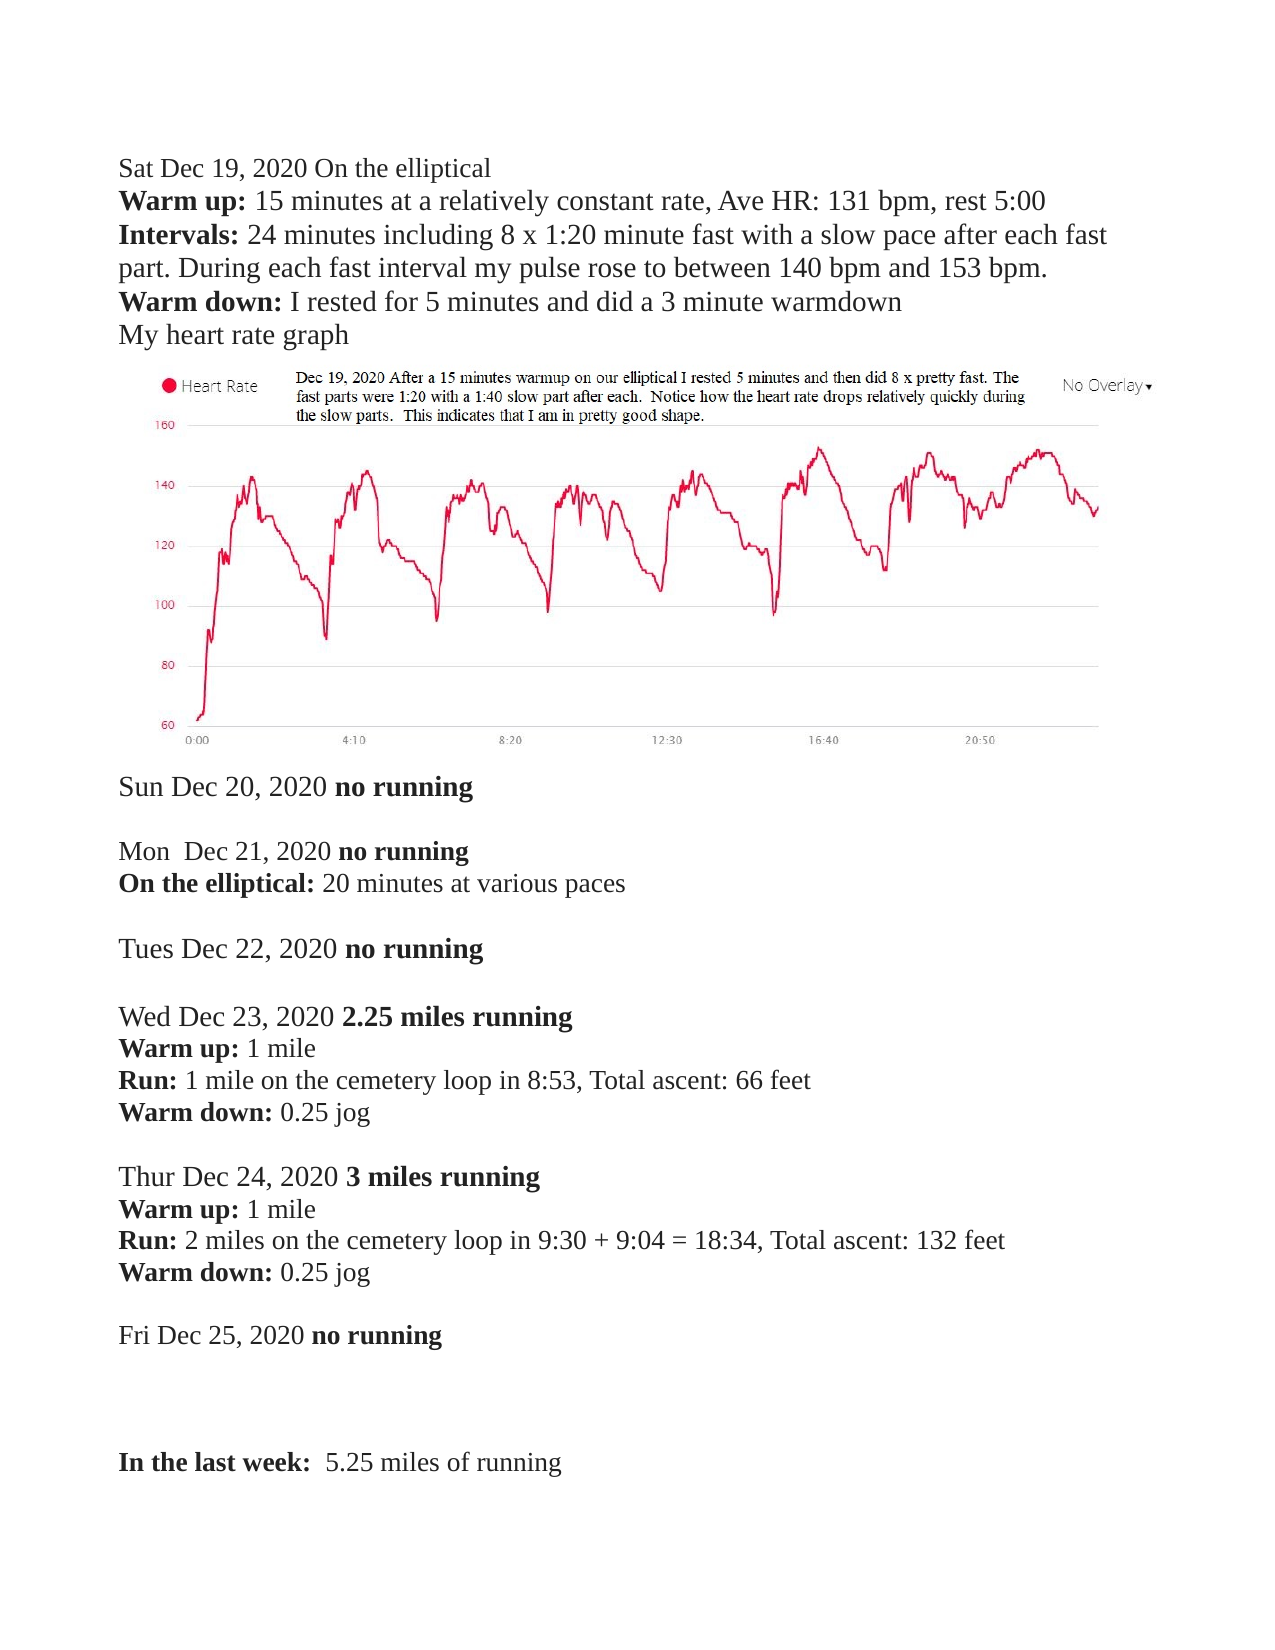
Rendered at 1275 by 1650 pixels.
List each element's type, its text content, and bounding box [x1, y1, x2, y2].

text Warm up: 1 mile [118, 1192, 1161, 1224]
text Thur Dec 24, 2020 3 miles running [118, 1159, 1161, 1192]
text Sat Dec 19, 2020 On the elliptical [118, 152, 1161, 183]
text On the elliptical: 20 minutes at various paces [118, 866, 1161, 898]
text Tues Dec 22, 2020 no running [118, 932, 1161, 965]
text Mon Dec 21, 2020 no running [118, 835, 1161, 866]
text Fri Dec 25, 2020 no running [118, 1319, 1161, 1351]
text Intervals: 24 minutes including 8 x 1:20 minute fast with a slow pace after each fast part. During each fast interval my pulse rose to between 140 bpm and 153 bpm. [118, 217, 1161, 284]
text Warm down: 0.25 jog [118, 1096, 1161, 1127]
text My heart rate graph [118, 317, 1161, 351]
picture [116, 351, 1160, 770]
text Sun Dec 20, 2020 no running [118, 770, 1161, 803]
text Wed Dec 23, 2020 2.25 miles running [118, 999, 1161, 1032]
text Warm down: 0.25 jog [118, 1256, 1161, 1287]
text Run: 2 miles on the cemetery loop in 9:30 + 9:04 = 18:34, Total ascent: 132 feet [118, 1224, 1161, 1256]
text Warm down: I rested for 5 minutes and did a 3 minute warmdown [118, 284, 1161, 317]
text Warm up: 15 minutes at a relatively constant rate, Ave HR: 131 bpm, rest 5:00 [118, 183, 1161, 217]
text Warm up: 1 mile [118, 1032, 1161, 1064]
text In the last week: 5.25 miles of running [118, 1446, 1161, 1477]
text Run: 1 mile on the cemetery loop in 8:53, Total ascent: 66 feet [118, 1064, 1161, 1096]
